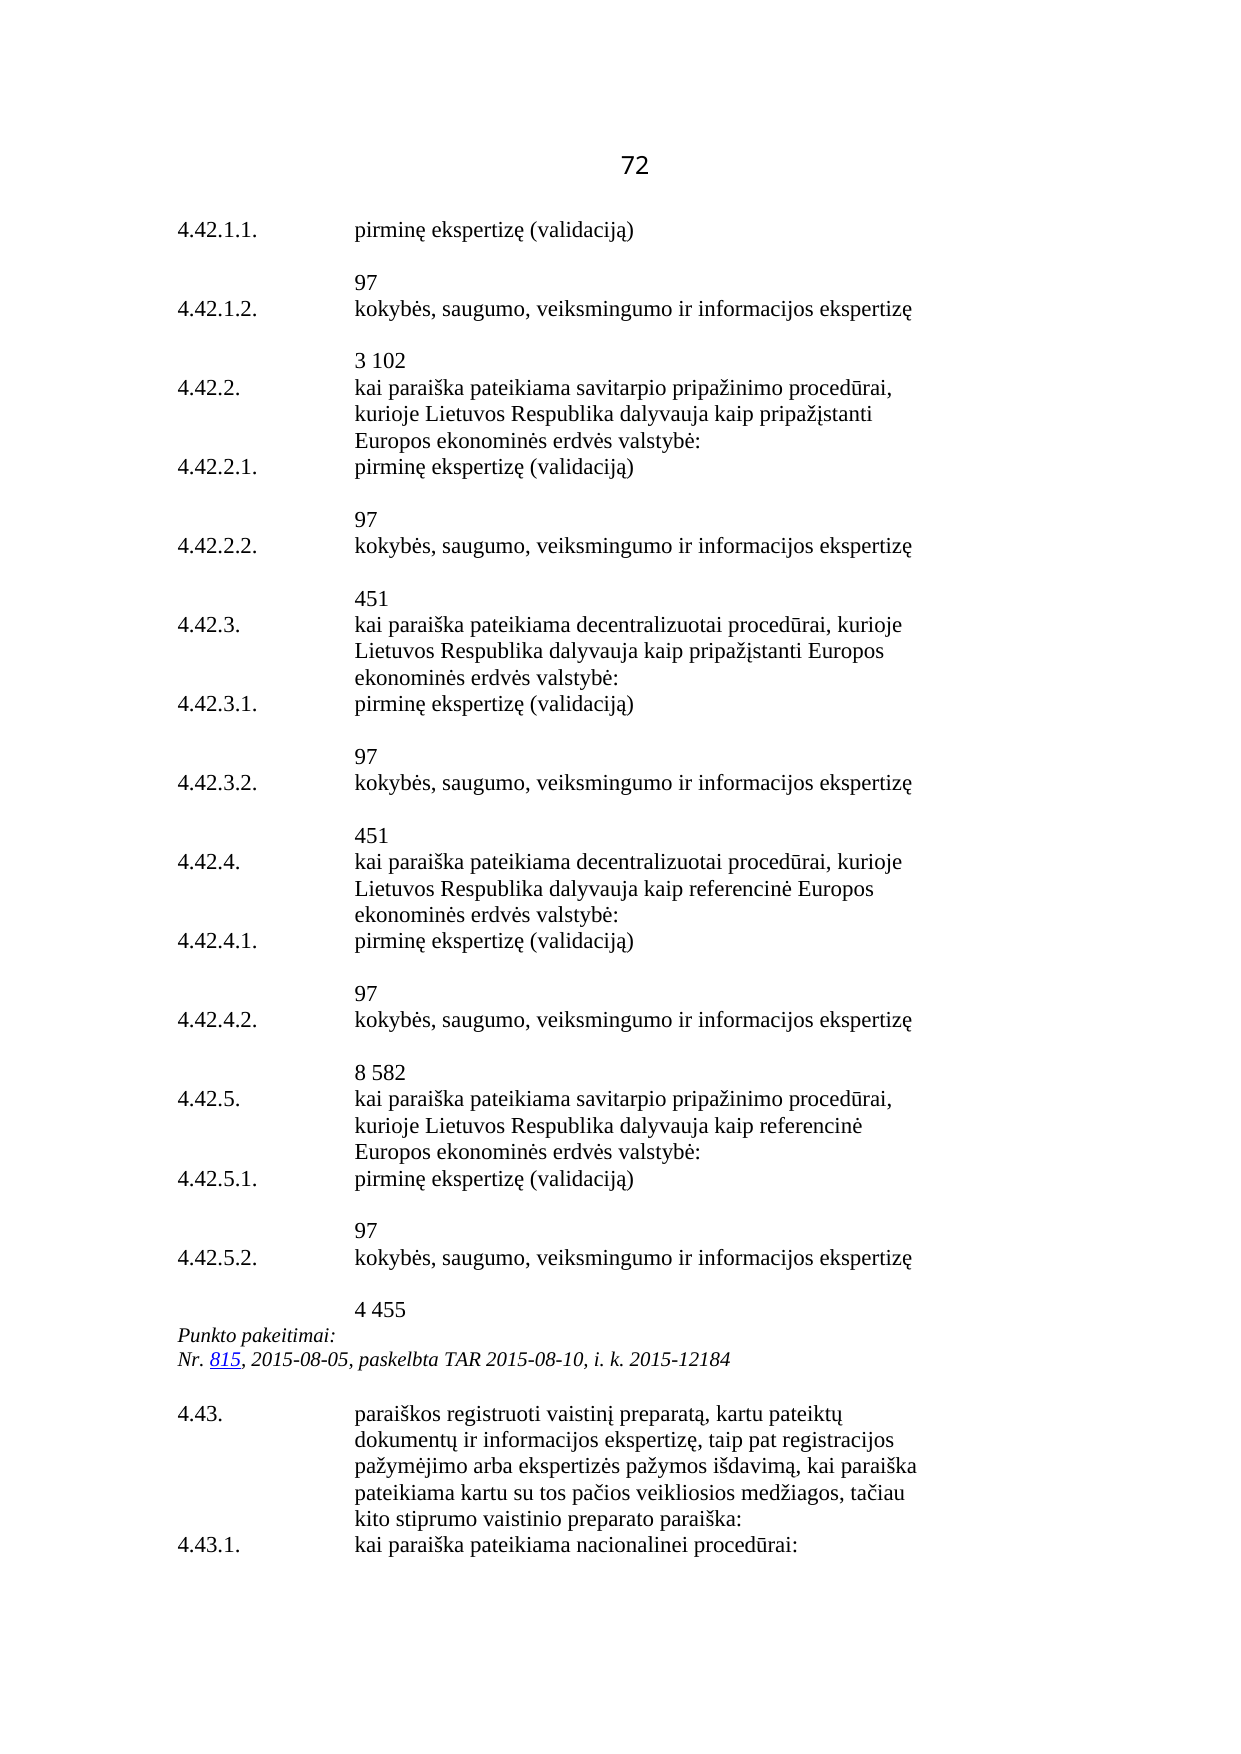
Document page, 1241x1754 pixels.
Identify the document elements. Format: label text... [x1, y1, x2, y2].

text 4.42.4.1. pirminę ekspertizę (validaciją) 97 [177, 927, 945, 1006]
text 4.42.5. kai paraiška pateikiama savitarpio pripažinimo procedūrai, [177, 1086, 945, 1112]
text dokumentų ir informacijos ekspertizę, taip pat registracijos [354, 1426, 945, 1452]
text 4.43. paraiškos registruoti vaistinį preparatą, kartu pateiktų [177, 1399, 945, 1426]
text 4.42.1.1. pirminę ekspertizę (validaciją) 97 [177, 216, 945, 295]
text kito stiprumo vaistinio preparato paraiška: [354, 1505, 945, 1531]
text 4.43.1. kai paraiška pateikiama nacionalinei procedūrai: [177, 1531, 945, 1558]
text ekonominės erdvės valstybė: [354, 664, 945, 690]
text 4.42.3.2. kokybės, saugumo, veiksmingumo ir informacijos ekspertizę 451 [177, 769, 945, 848]
text pateikiama kartu su tos pačios veikliosios medžiagos, tačiau [354, 1479, 945, 1505]
text 4.42.2. kai paraiška pateikiama savitarpio pripažinimo procedūrai, [177, 374, 945, 400]
text Europos ekonominės erdvės valstybė: [354, 427, 945, 453]
text 4.42.2.1. pirminę ekspertizę (validaciją) 97 [177, 453, 945, 532]
text 4.42.1.2. kokybės, saugumo, veiksmingumo ir informacijos ekspertizę 3 102 [177, 295, 945, 374]
text 4.42.3.1. pirminę ekspertizę (validaciją) 97 [177, 690, 945, 769]
text 4.42.2.2. kokybės, saugumo, veiksmingumo ir informacijos ekspertizę 451 [177, 532, 945, 611]
text 4.42.4.2. kokybės, saugumo, veiksmingumo ir informacijos ekspertizę 8 582 [177, 1006, 945, 1086]
text kurioje Lietuvos Respublika dalyvauja kaip referencinė [354, 1112, 945, 1138]
text 4.42.5.1. pirminę ekspertizę (validaciją) 97 [177, 1164, 945, 1244]
text 4.42.4. kai paraiška pateikiama decentralizuotai procedūrai, kurioje [177, 848, 945, 875]
text ekonominės erdvės valstybė: [354, 901, 945, 927]
text kurioje Lietuvos Respublika dalyvauja kaip pripažįstanti [354, 400, 945, 427]
text Lietuvos Respublika dalyvauja kaip referencinė Europos [354, 875, 945, 901]
text 4.42.5.2. kokybės, saugumo, veiksmingumo ir informacijos ekspertizę 4 455 [177, 1244, 945, 1323]
text 4.42.3. kai paraiška pateikiama decentralizuotai procedūrai, kurioje [177, 611, 945, 637]
text Punkto pakeitimai: [177, 1323, 1093, 1347]
text pažymėjimo arba ekspertizės pažymos išdavimą, kai paraiška [354, 1452, 945, 1479]
text Lietuvos Respublika dalyvauja kaip pripažįstanti Europos [354, 637, 945, 664]
text Europos ekonominės erdvės valstybė: [354, 1138, 945, 1164]
text Nr. 815, 2015-08-05, paskelbta TAR 2015-08-10, i. k. 2015-12184 [177, 1347, 1093, 1371]
